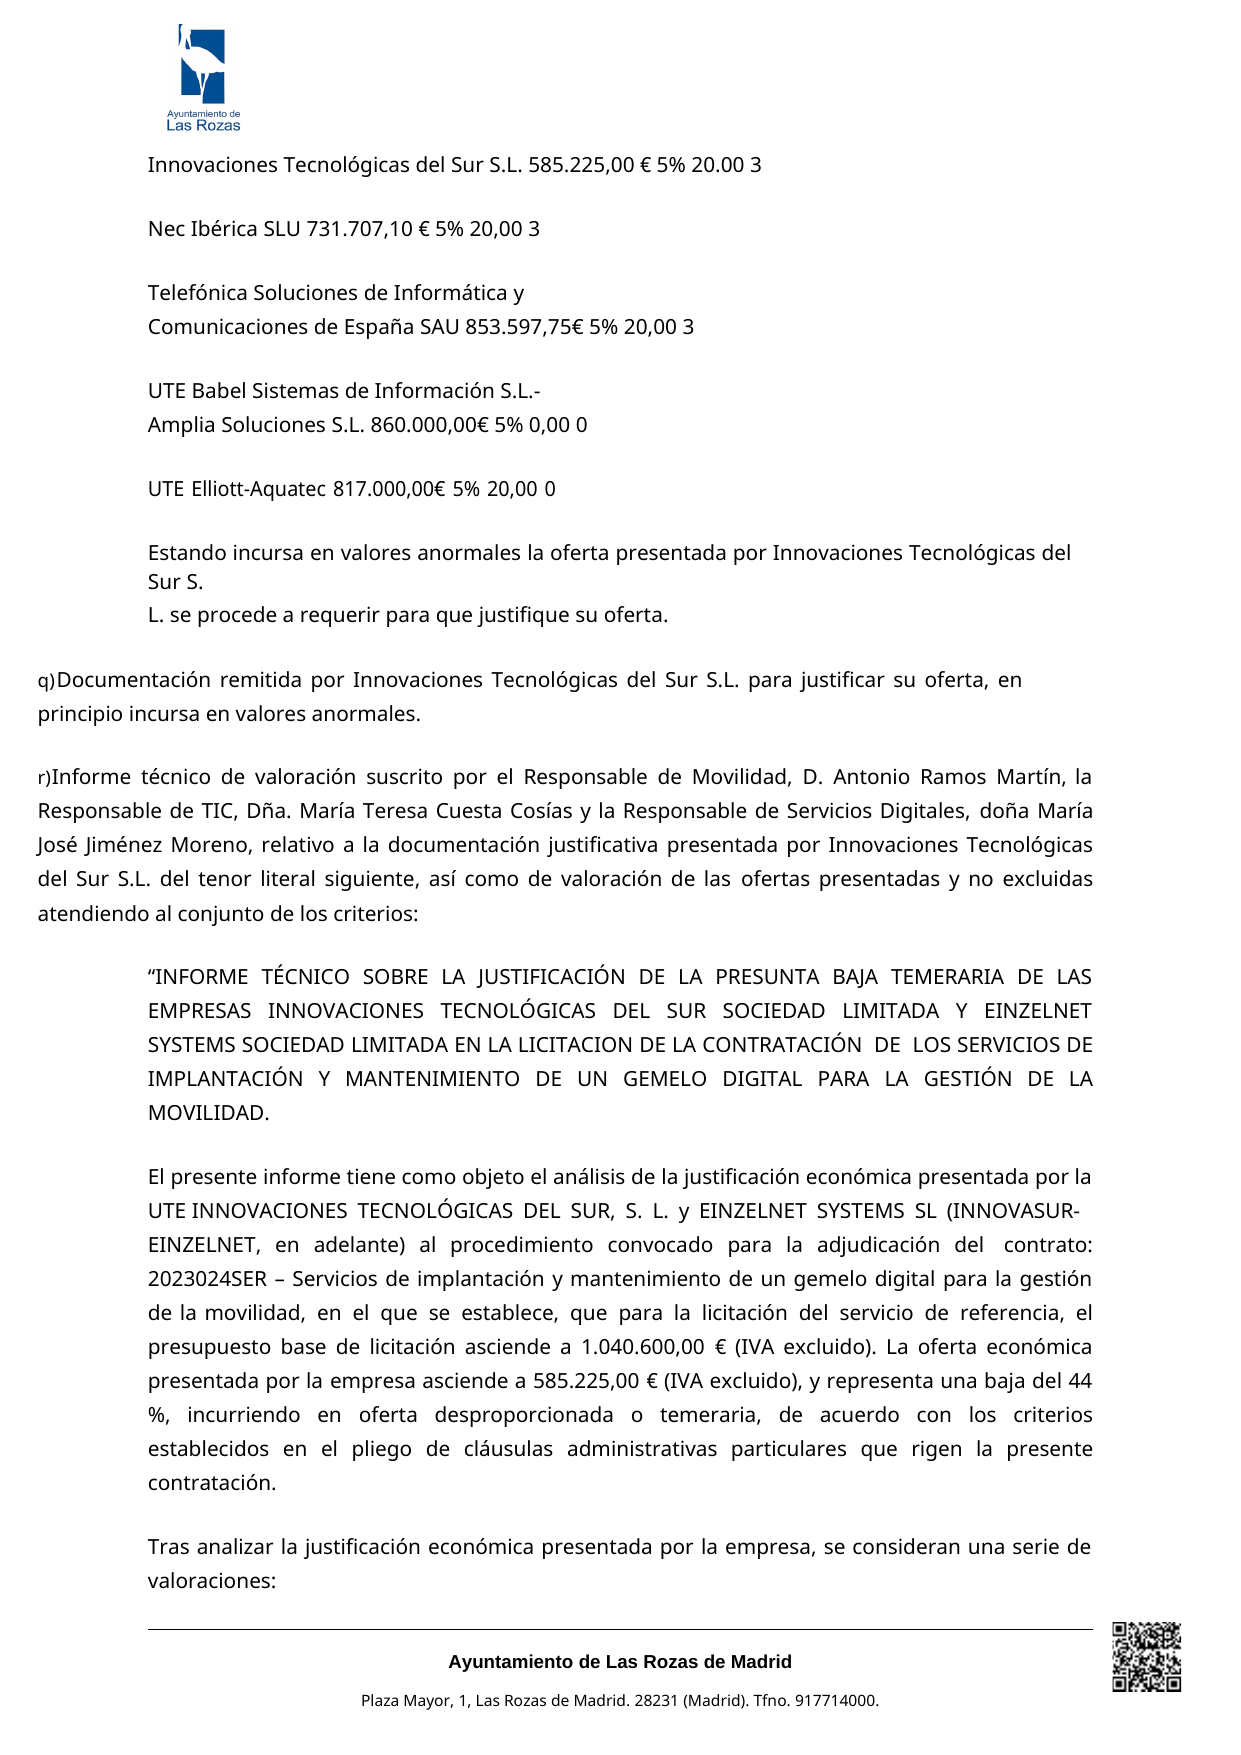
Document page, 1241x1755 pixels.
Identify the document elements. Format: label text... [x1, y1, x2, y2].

list Informe técnico de valoración suscrito por el Responsable de Movilidad, D. Antonio Ramos Martín, la Responsable de TIC, Dña. María Teresa Cuesta Cosías y la Responsable de Servicios Digitales, doña María José Jiménez Moreno, relativo a la documentación justificativa presentada por Innovaciones Tecnológicas del Sur S.L. del tenor literal siguiente, así como de valoración de las ofertas presentadas y no excluidas atendiendo al conjunto de los criterios: [37, 762, 1093, 927]
text Tras analizar la justificación económica presentada por la empresa, se consideran una serie de valoraciones: [148, 1532, 1093, 1594]
text Estando incursa en valores anormales la oferta presentada por Innovaciones Tecnológicas del Sur S. [148, 538, 1105, 595]
text UTE Babel Sistemas de Información S.L.-Amplia Soluciones S.L. 860.000,00€ 5% 0,00 0 [148, 377, 599, 439]
text Comunicaciones de España SAU 853.597,75€ 5% 20,00 3 [148, 312, 1105, 341]
text “INFORME TÉCNICO SOBRE LA JUSTIFICACIÓN DE LA PRESUNTA BAJA TEMERARIA DE LAS EMPRESAS INNOVACIONES TECNOLÓGICAS DEL SUR SOCIEDAD LIMITADA Y EINZELNET SYSTEMS SOCIEDAD LIMITADA EN LA LICITACION DE LA CONTRATACIÓN DE LOS SERVICIOS DE IMPLANTACIÓN Y MANTENIMIENTO DE UN GEMELO DIGITAL PARA LA GESTIÓN DE LA MOVILIDAD. [148, 962, 1093, 1127]
text L. se procede a requerir para que justifique su oferta. [148, 601, 1105, 629]
text UTE Elliott-Aquatec 817.000,00€ 5% 20,00 0 [148, 474, 1105, 503]
list Documentación remitida por Innovaciones Tecnológicas del Sur S.L. para justificar su oferta, en principio incursa en valores anormales. [37, 665, 1093, 727]
text EINZELNET, en adelante) al procedimiento convocado para la adjudicación del contrato: 2023024SER – Servicios de implantación y mantenimiento de un gemelo digital para la gestión de la movilidad, en el que se establece, que para la licitación del servicio de referencia, el presupuesto base de licitación asciende a 1.040.600,00 € (IVA excluido). La oferta económica presentada por la empresa asciende a 585.225,00 € (IVA excluido), y representa una baja del 44 %, incurriendo en oferta desproporcionada o temeraria, de acuerdo con los criterios establecidos en el pliego de cláusulas administrativas particulares que rigen la presente contratación. [148, 1230, 1093, 1497]
text Telefónica Soluciones de Informática y [148, 278, 1105, 307]
text El presente informe tiene como objeto el análisis de la justificación económica presentada por la UTE INNOVACIONES TECNOLÓGICAS DEL SUR, S. L. y EINZELNET SYSTEMS SL (INNOVASUR- [148, 1162, 1093, 1224]
text Nec Ibérica SLU 731.707,10 € 5% 20,00 3 [148, 214, 1105, 243]
text Innovaciones Tecnológicas del Sur S.L. 585.225,00 € 5% 20.00 3 [148, 150, 1105, 178]
